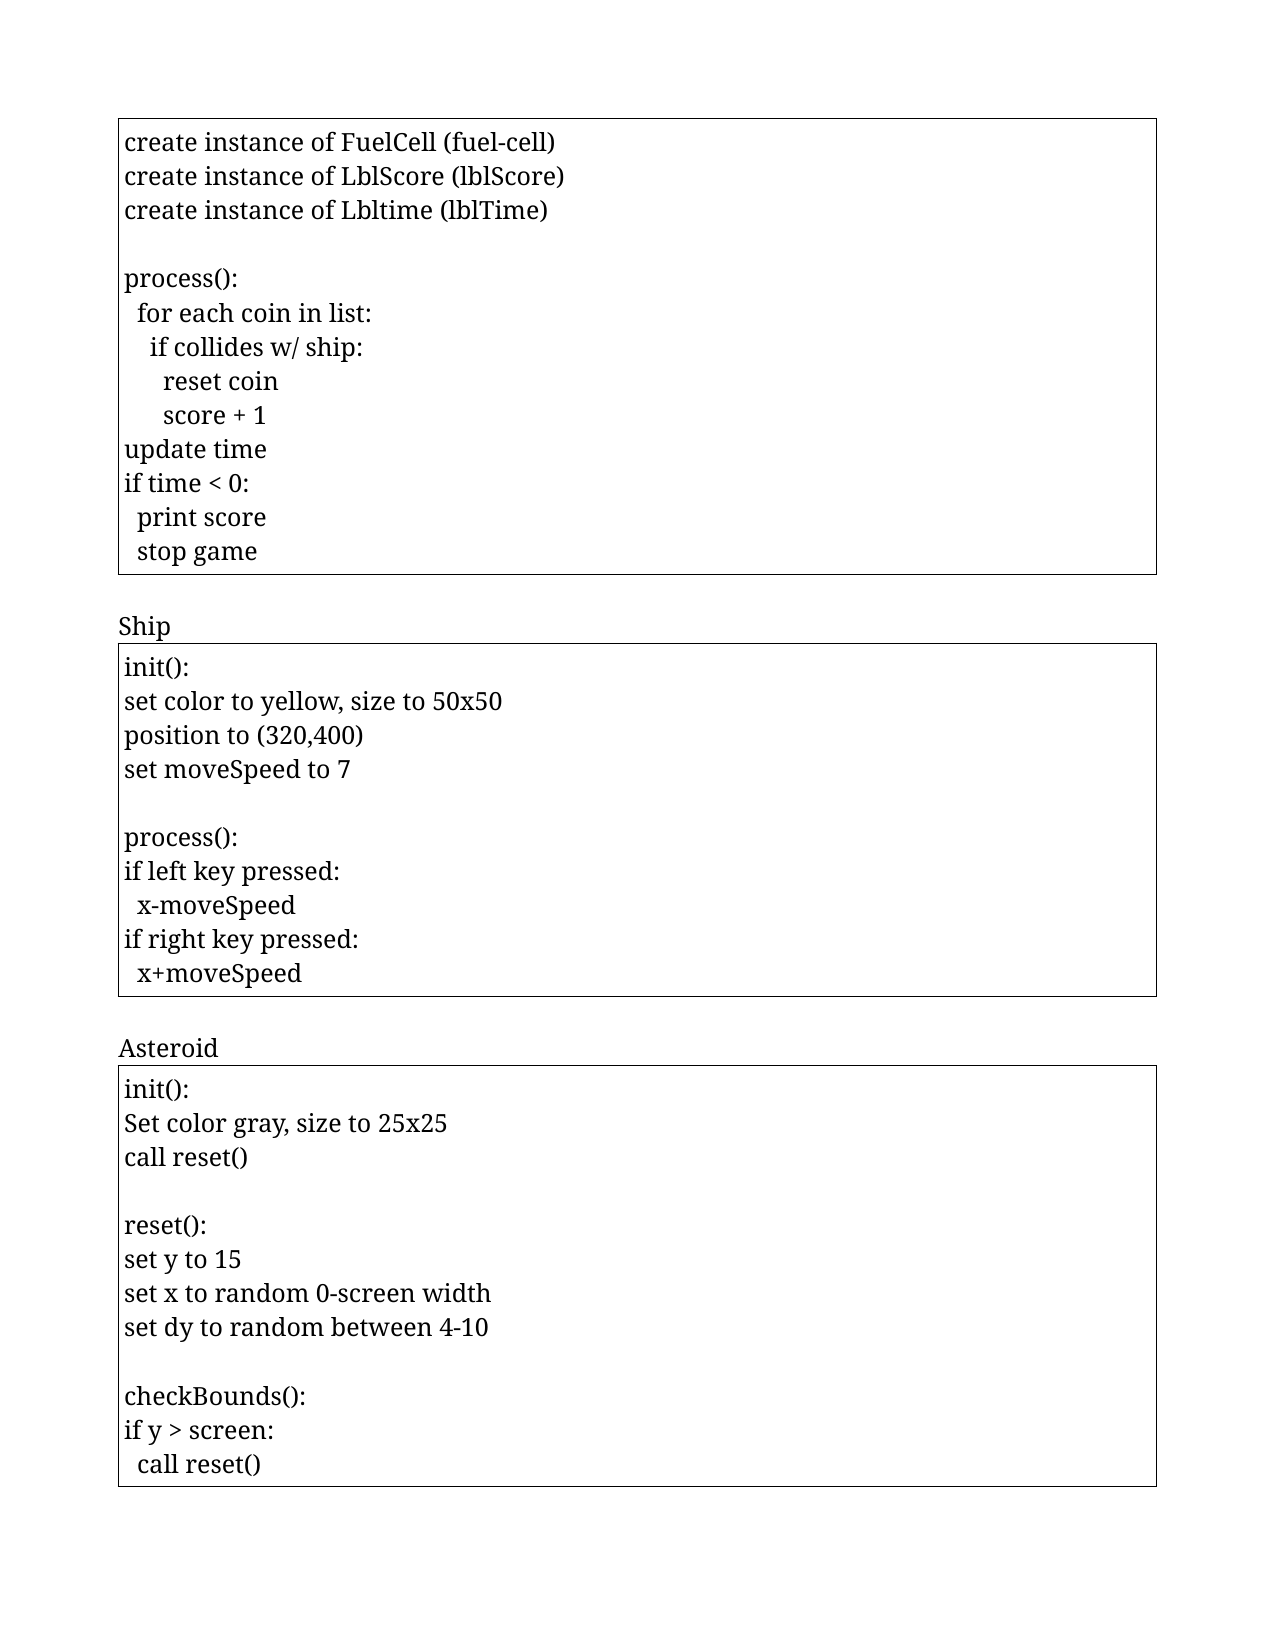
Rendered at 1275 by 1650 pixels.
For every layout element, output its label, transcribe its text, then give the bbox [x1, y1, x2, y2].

table_header init(): set color to yellow, size to 50x50 position to (320,400) set moveSpeed to 7 process(): if left key pressed: x-moveSpeed if right key pressed: x+moveSpeed [119, 644, 1156, 996]
table_header init(): Set color gray, size to 25x25 call reset() reset(): set y to 15 set x to random 0-screen width set dy to random between 4-10 checkBounds(): if y > screen: call reset() [119, 1066, 1156, 1486]
table_header create instance of FuelCell (fuel-cell) create instance of LblScore (lblScore) create instance of Lbltime (lblTime) process(): for each coin in list: if collides w/ ship: reset coin score + 1 update time if time < 0: print score stop game [119, 119, 1156, 573]
text Asteroid [118, 1031, 1157, 1065]
text Ship [118, 608, 1157, 643]
